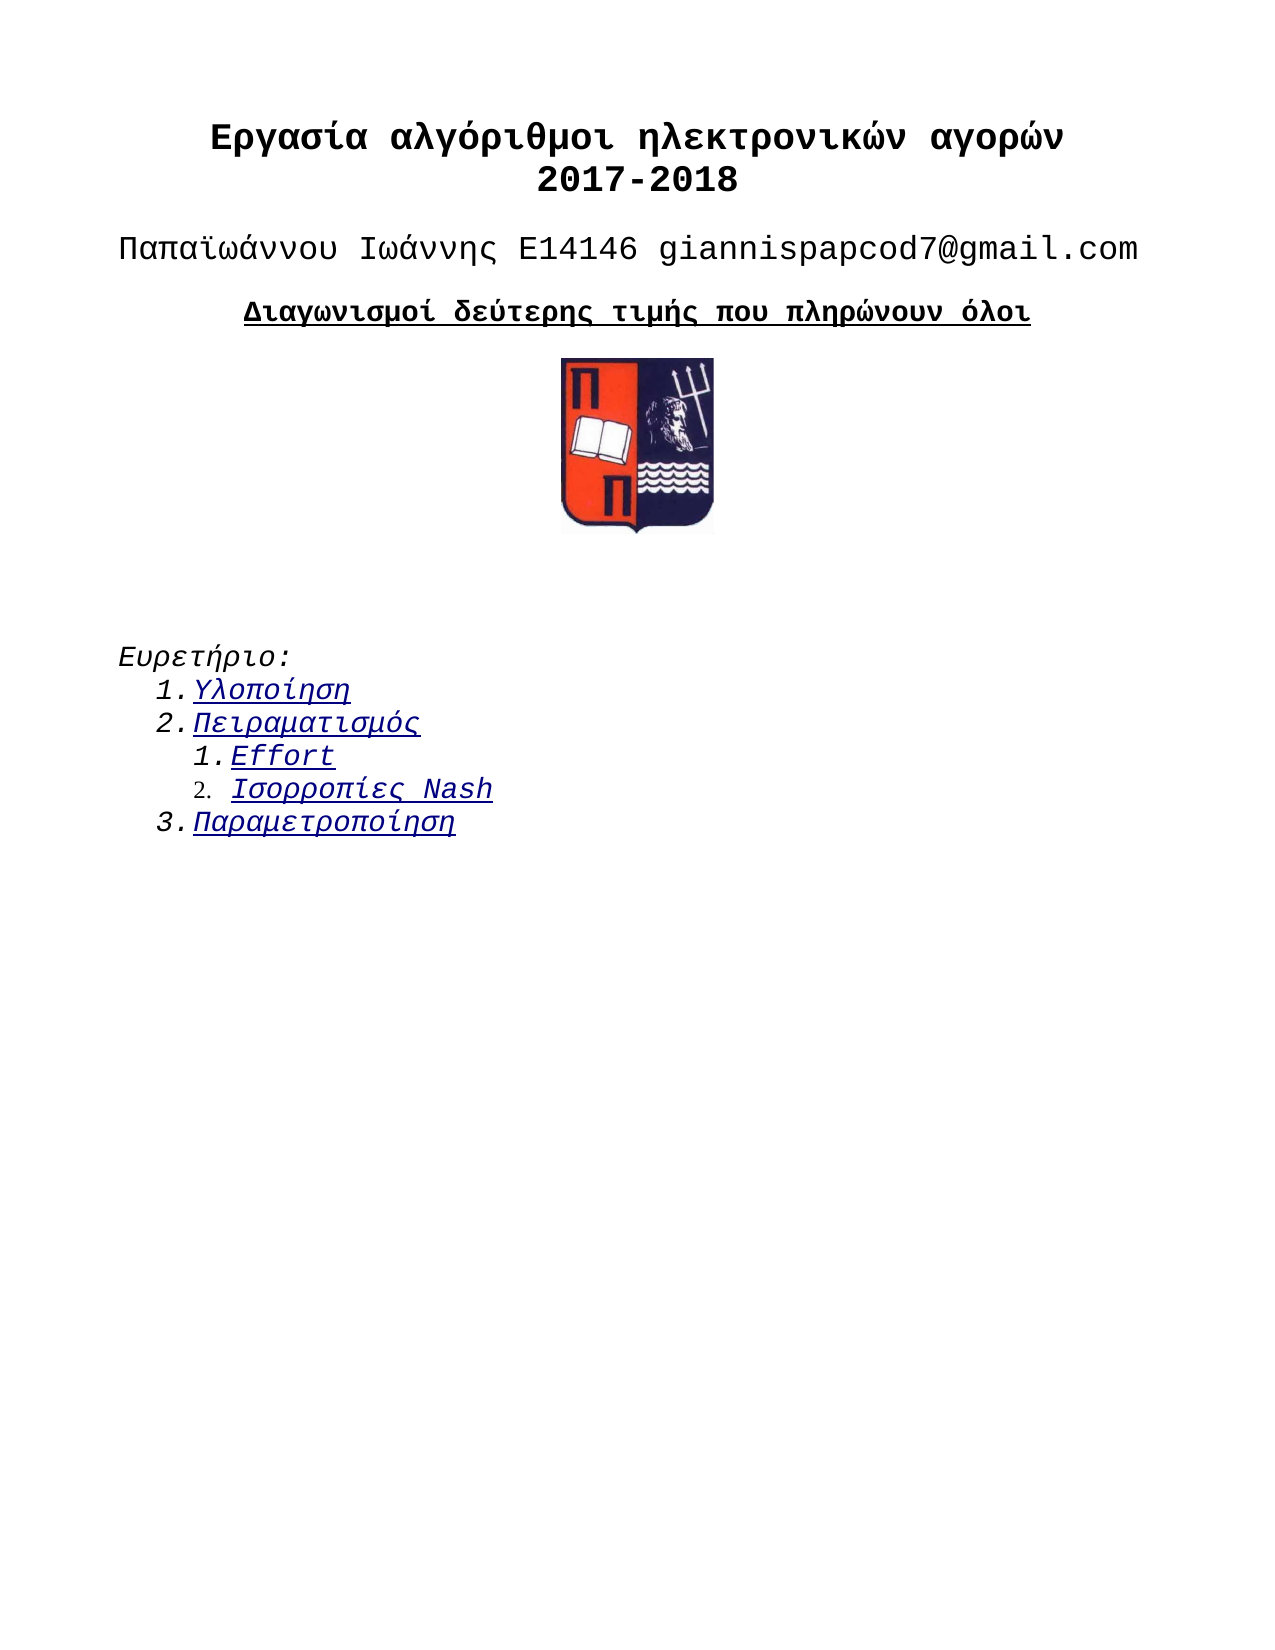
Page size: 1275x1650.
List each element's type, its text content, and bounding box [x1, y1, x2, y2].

picture [561, 358, 714, 534]
list Effort [193, 741, 1157, 774]
text 2017-2018 [118, 161, 1157, 203]
list Ισορροπίες Nash [193, 774, 1157, 807]
list Πειραματισμός [156, 708, 1157, 741]
text Ευρετήριο: [118, 642, 1157, 675]
text Διαγωνισμοί δεύτερης τιμής που πληρώνουν όλοι [118, 298, 1157, 331]
list Παραμετροποίηση [156, 807, 1157, 840]
text Εργασία αλγόριθμοι ηλεκτρονικών αγορών [118, 118, 1157, 161]
text Παπαϊωάννου Ιωάννης Ε14146 giannispapcod7@gmail.com [118, 231, 1157, 269]
list Υλοποίηση [156, 675, 1157, 708]
